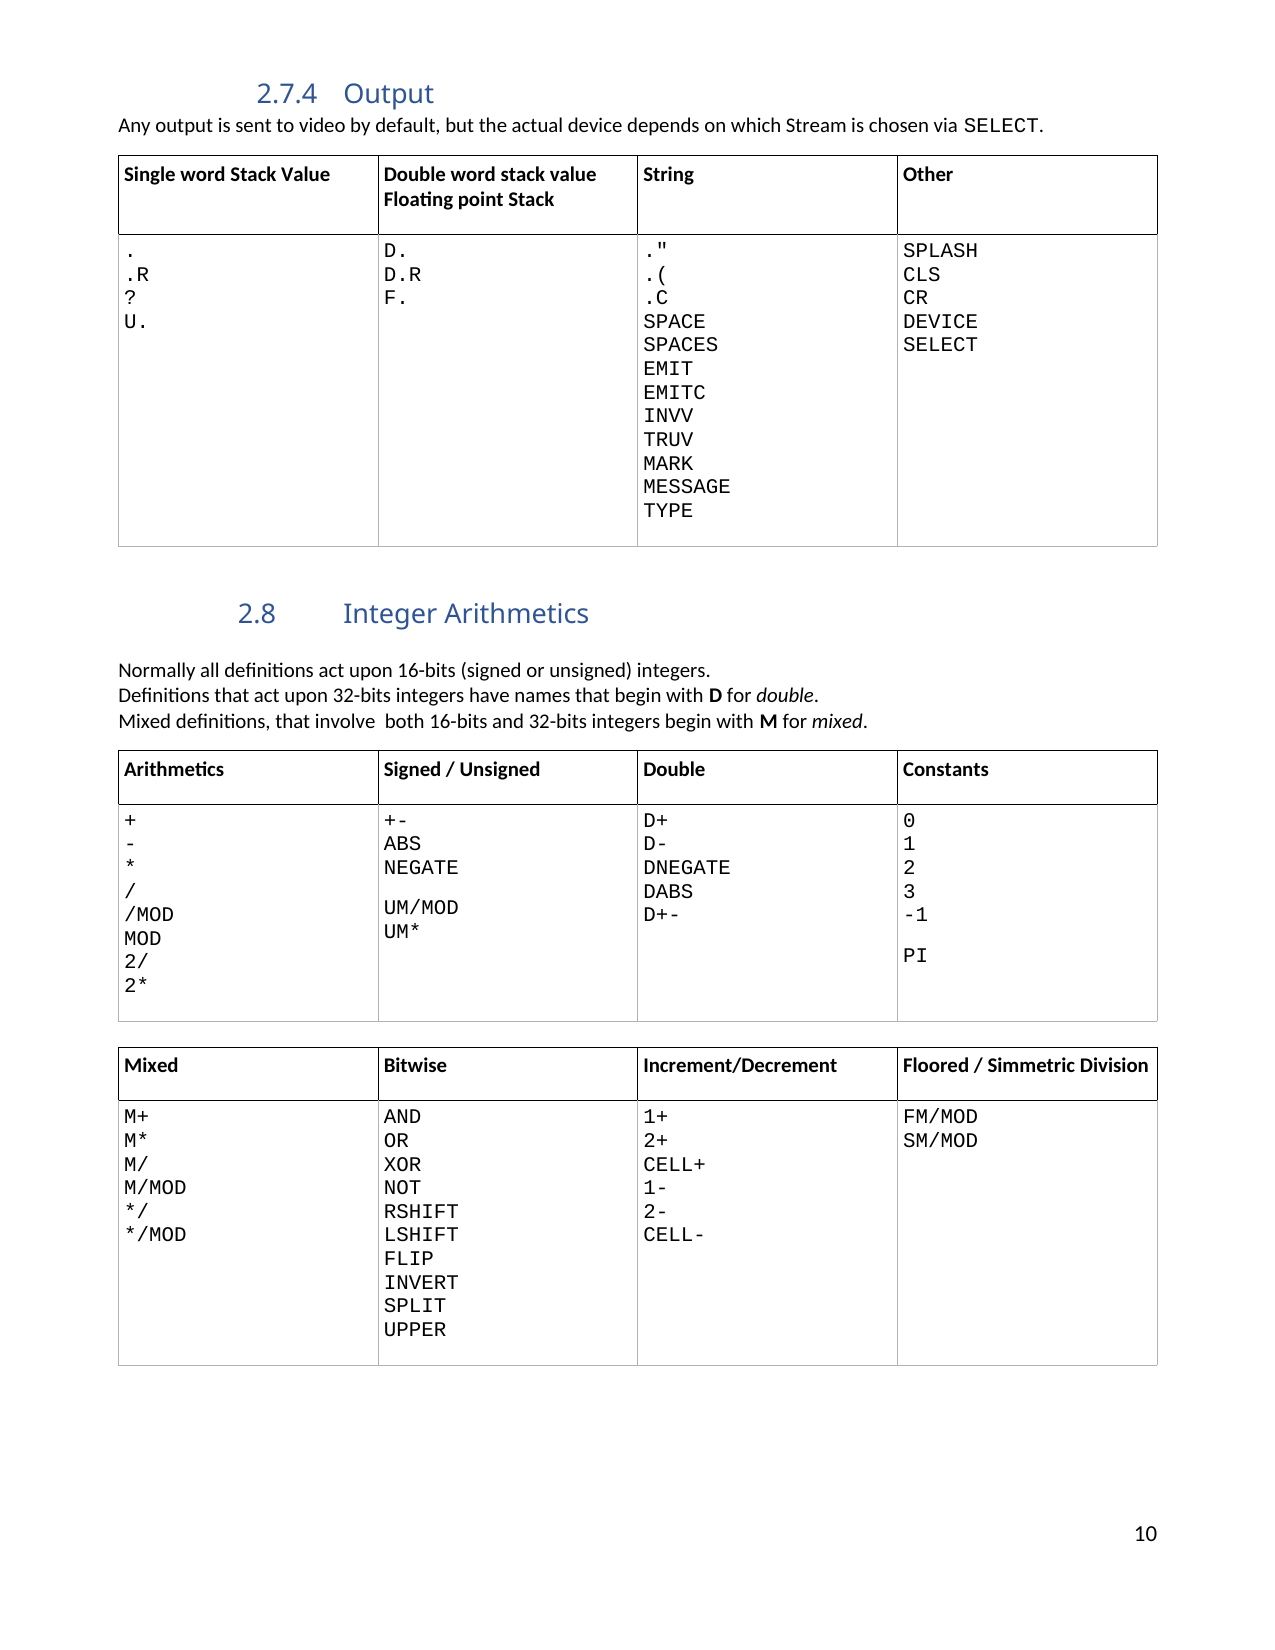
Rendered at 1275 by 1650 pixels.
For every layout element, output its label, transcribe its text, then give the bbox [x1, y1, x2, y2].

table_cell AND OR XOR NOT RSHIFT LSHIFT FLIP INVERT SPLIT UPPER [379, 1101, 637, 1365]
table_header Signed / Unsigned [379, 751, 637, 804]
table_header String [638, 156, 897, 234]
table_cell ." .( .C SPACE SPACES EMIT EMITC INVV TRUV MARK MESSAGE TYPE [638, 235, 897, 546]
table_cell 1+ 2+ CELL+ 1- 2- CELL- [638, 1101, 897, 1365]
table_cell +- ABS NEGATE UM/MOD UM* [379, 805, 637, 1021]
table_header Constants [898, 751, 1157, 804]
table_header Floored / Simmetric Division [898, 1048, 1157, 1100]
table_cell SPLASH CLS CR DEVICE SELECT [898, 235, 1157, 546]
table_cell M+ M* M/ M/MOD */ */MOD [119, 1101, 378, 1365]
table_header Double word stack value Floating point Stack [379, 156, 637, 234]
table_header Single word Stack Value [119, 156, 378, 234]
table_cell . .R ? U. [119, 235, 378, 546]
table_cell FM/MOD SM/MOD [898, 1101, 1157, 1365]
subtitle Integer Arithmetics [231, 595, 1157, 632]
table_cell 0 1 2 3 -1 PI [898, 805, 1157, 1021]
table_cell D+ D- DNEGATE DABS D+- [638, 805, 897, 1021]
table_header Other [898, 156, 1157, 234]
text Normally all definitions act upon 16-bits (signed or unsigned) integers. Definitions that act upon 32-bits integers have names that begin with D for double. Mixed definitions, that involve both 16-bits and 32-bits integers begin with M for mixed. [118, 632, 1157, 733]
table_cell D. D.R F. [379, 235, 637, 546]
table_header Arithmetics [119, 751, 378, 804]
table_header Mixed [119, 1048, 378, 1100]
table_cell + - * / /MOD MOD 2/ 2* [119, 805, 378, 1021]
subtitle Output [324, 75, 1157, 112]
text Any output is sent to video by default, but the actual device depends on which Stream is chosen via SELECT. [118, 112, 1157, 138]
table_header Bitwise [379, 1048, 637, 1100]
table_header Increment/Decrement [638, 1048, 897, 1100]
table_header Double [638, 751, 897, 804]
